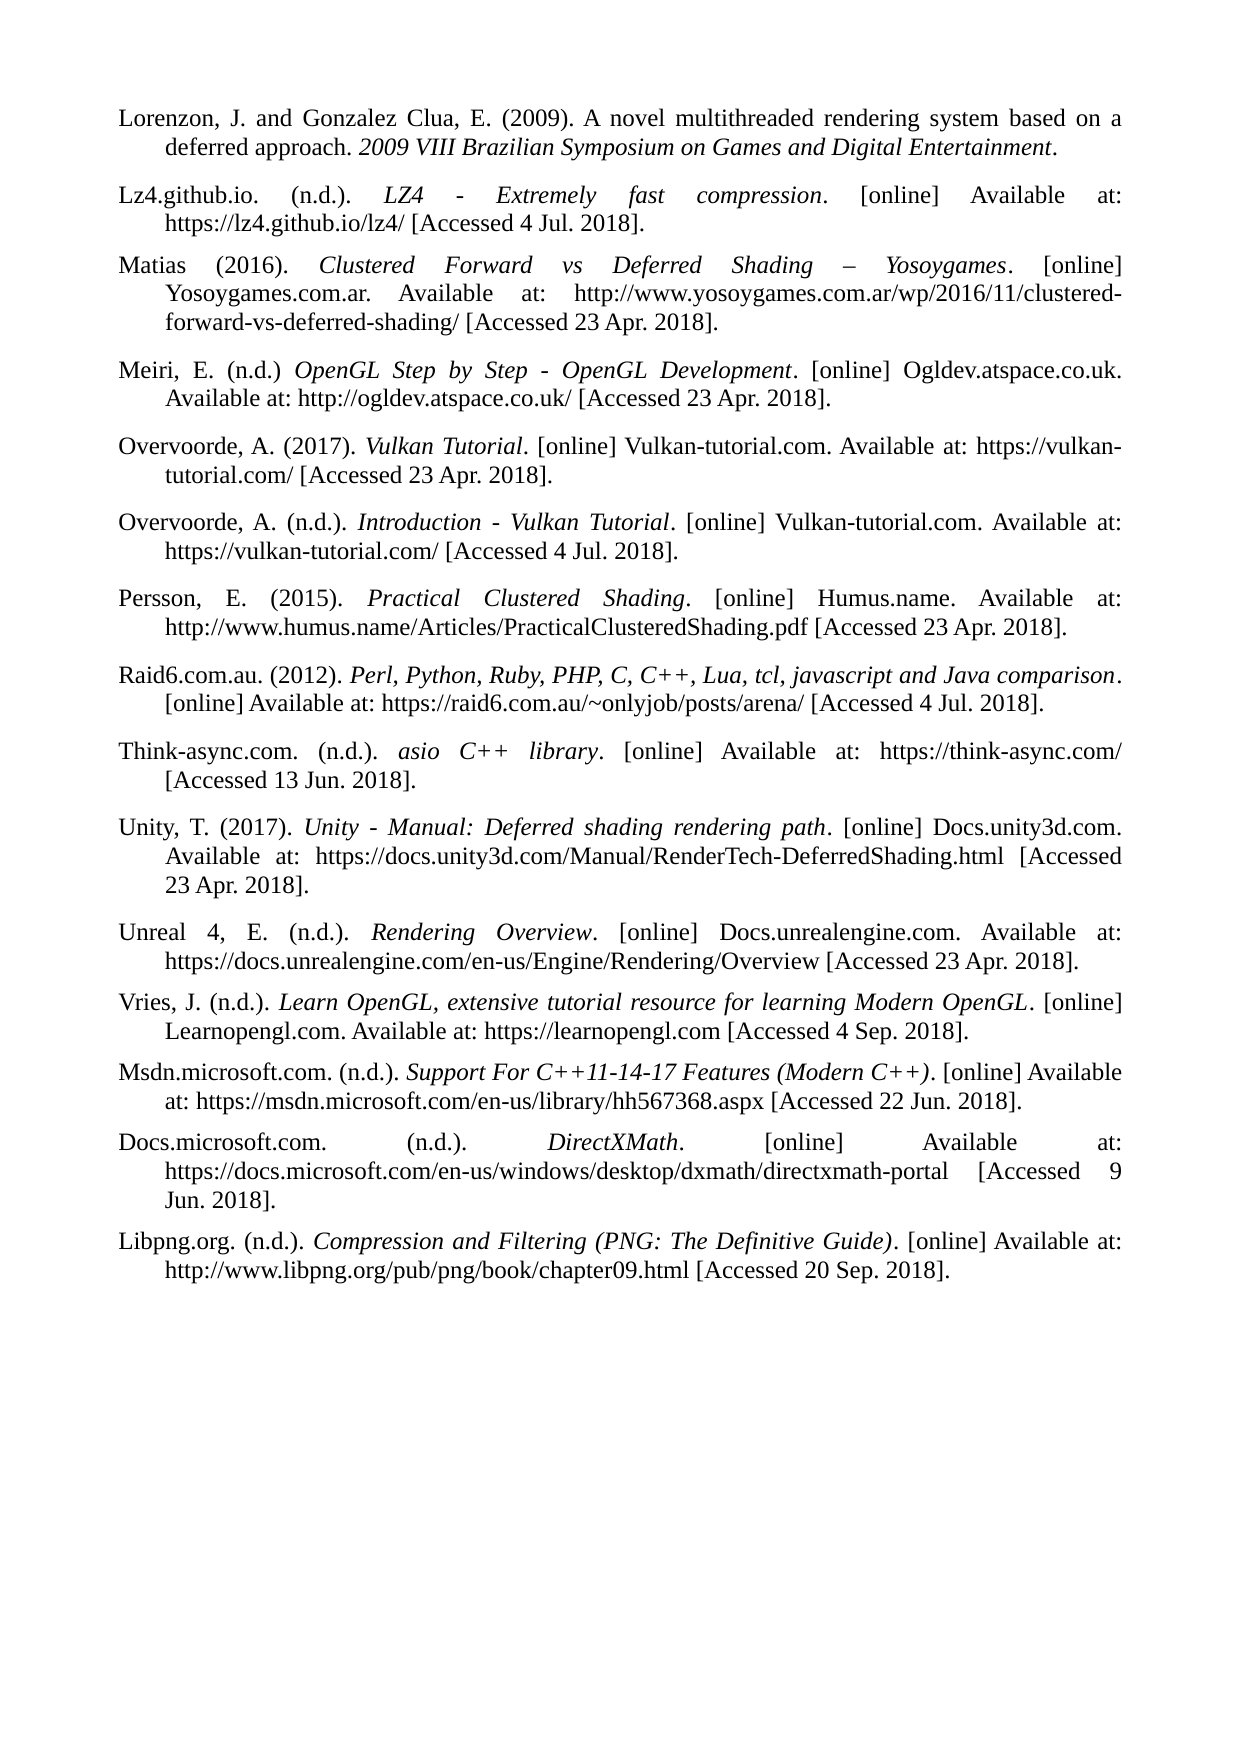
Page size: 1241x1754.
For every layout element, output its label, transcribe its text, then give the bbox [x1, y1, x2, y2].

text Vries, J. (n.d.). Learn OpenGL, extensive tutorial resource for learning Modern OpenGL. [online] Learnopengl.com. Available at: https://learnopengl.com [Accessed 4 Sep. 2018]. [118, 987, 1122, 1045]
text Msdn.microsoft.com. (n.d.). Support For C++11-14-17 Features (Modern C++). [online] Available at: https://msdn.microsoft.com/en-us/library/hh567368.aspx [Accessed 22 Jun. 2018]. [118, 1057, 1122, 1115]
text Matias (2016). Clustered Forward vs Deferred Shading – Yosoygames. [online] Yosoygames.com.ar. Available at: http://www.yosoygames.com.ar/wp/2016/11/clustered-forward-vs-deferred-shading/ [Accessed 23 Apr. 2018]. [118, 250, 1122, 336]
text Think-async.com. (n.d.). asio C++ library. [online] Available at: https://think-async.com/ [Accessed 13 Jun. 2018]. [118, 736, 1122, 793]
text Libpng.org. (n.d.). Compression and Filtering (PNG: The Definitive Guide). [online] Available at: http://www.libpng.org/pub/png/book/chapter09.html [Accessed 20 Sep. 2018]. [118, 1226, 1122, 1283]
text Raid6.com.au. (2012). Perl, Python, Ruby, PHP, C, C++, Lua, tcl, javascript and Java comparison. [online] Available at: https://raid6.com.au/~onlyjob/posts/arena/ [Accessed 4 Jul. 2018]. [118, 660, 1122, 717]
text Unreal 4, E. (n.d.). Rendering Overview. [online] Docs.unrealengine.com. Available at: https://docs.unrealengine.com/en-us/Engine/Rendering/Overview [Accessed 23 Apr. 2018]. [118, 917, 1122, 975]
text Persson, E. (2015). Practical Clustered Shading. [online] Humus.name. Available at: http://www.humus.name/Articles/PracticalClusteredShading.pdf [Accessed 23 Apr. 2018]. [118, 583, 1122, 641]
text Lorenzon, J. and Gonzalez Clua, E. (2009). A novel multithreaded rendering system based on a deferred approach. 2009 VIII Brazilian Symposium on Games and Digital Entertainment. [118, 103, 1122, 161]
text Meiri, E. (n.d.) OpenGL Step by Step - OpenGL Development. [online] Ogldev.atspace.co.uk. Available at: http://ogldev.atspace.co.uk/ [Accessed 23 Apr. 2018]. [118, 355, 1122, 412]
text Overvoorde, A. (n.d.). Introduction - Vulkan Tutorial. [online] Vulkan-tutorial.com. Available at: https://vulkan-tutorial.com/ [Accessed 4 Jul. 2018]. [118, 507, 1122, 565]
text Docs.microsoft.com. (n.d.). DirectXMath. [online] Available at: https://docs.microsoft.com/en-us/windows/desktop/dxmath/directxmath-portal [Accessed 9 Jun. 2018]. [118, 1127, 1122, 1213]
text Unity, T. (2017). Unity - Manual: Deferred shading rendering path. [online] Docs.unity3d.com. Available at: https://docs.unity3d.com/Manual/RenderTech-DeferredShading.html [Accessed 23 Apr. 2018]. [118, 812, 1122, 898]
text Overvoorde, A. (2017). Vulkan Tutorial. [online] Vulkan-tutorial.com. Available at: https://vulkan-tutorial.com/ [Accessed 23 Apr. 2018]. [118, 431, 1122, 488]
text Lz4.github.io. (n.d.). LZ4 - Extremely fast compression. [online] Available at: https://lz4.github.io/lz4/ [Accessed 4 Jul. 2018]. [118, 180, 1122, 237]
